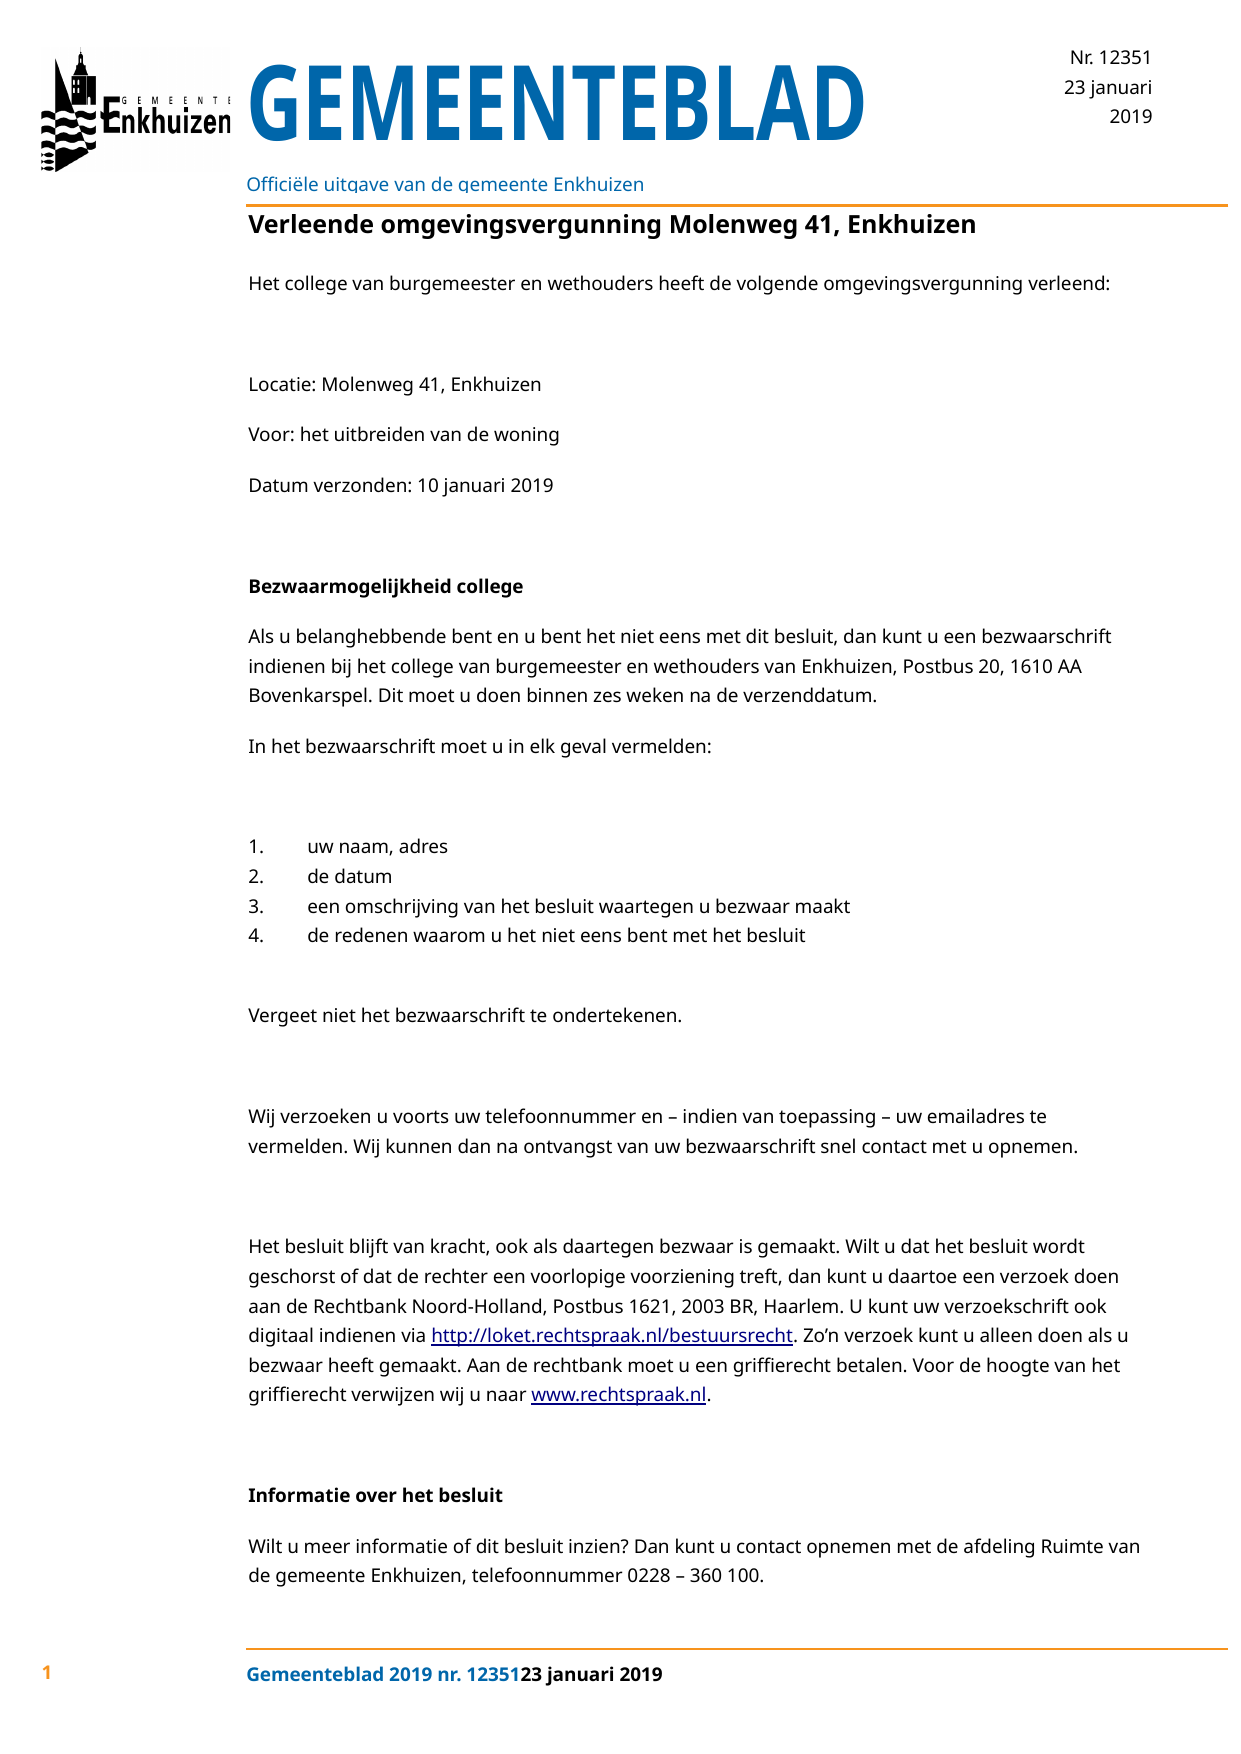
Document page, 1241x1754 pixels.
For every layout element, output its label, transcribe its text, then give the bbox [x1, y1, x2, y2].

text Locatie: Molenweg 41, Enkhuizen [248, 371, 1152, 397]
text Bezwaarmogelijkheid college [248, 573, 1152, 598]
text Informatie over het besluit [248, 1482, 1152, 1508]
picture [41, 47, 231, 172]
text Verleende omgevingsvergunning Molenweg 41, Enkhuizen [248, 207, 1152, 241]
text Het besluit blijft van kracht, ook als daartegen bezwaar is gemaakt. Wilt u dat het besluit wordt geschorst of dat de rechter een voorlopige voorziening treft, dan kunt u daartoe een verzoek doen aan de Rechtbank Noord-Holland, Postbus 1621, 2003 BR, Haarlem. U kunt uw verzoekschrift ook digitaal indienen via http://loket.rechtspraak.nl/bestuursrecht. Zo’n verzoek kunt u alleen doen als u bezwaar heeft gemaakt. Aan de rechtbank moet u een griffierecht betalen. Voor de hoogte van het griffierecht verwijzen wij u naar www.rechtspraak.nl. [248, 1234, 1152, 1407]
list uw naam, adres [248, 834, 1152, 859]
text Als u belanghebbende bent en u bent het niet eens met dit besluit, dan kunt u een bezwaarschrift indienen bij het college van burgemeester en wethouders van Enkhuizen, Postbus 20, 1610 AA Bovenkarspel. Dit moet u doen binnen zes weken na de verzenddatum. [248, 623, 1152, 708]
text Voor: het uitbreiden van de woning [248, 422, 1152, 447]
text In het bezwaarschrift moet u in elk geval vermelden: [248, 733, 1152, 758]
list een omschrijving van het besluit waartegen u bezwaar maakt [248, 893, 1152, 918]
text Wij verzoeken u voorts uw telefoonnummer en – indien van toepassing – uw emailadres te vermelden. Wij kunnen dan na ontvangst van uw bezwaarschrift snel contact met u opnemen. [248, 1103, 1152, 1158]
text Het college van burgemeester en wethouders heeft de volgende omgevingsvergunning verleend: [248, 270, 1152, 296]
list de redenen waarom u het niet eens bent met het besluit [248, 922, 1152, 948]
text Wilt u meer informatie of dit besluit inzien? Dan kunt u contact opnemen met de afdeling Ruimte van de gemeente Enkhuizen, telefoonnummer 0228 – 360 100. [248, 1533, 1152, 1588]
list de datum [248, 863, 1152, 889]
text Datum verzonden: 10 januari 2019 [248, 472, 1152, 498]
text Vergeet niet het bezwaarschrift te ondertekenen. [248, 1002, 1152, 1028]
